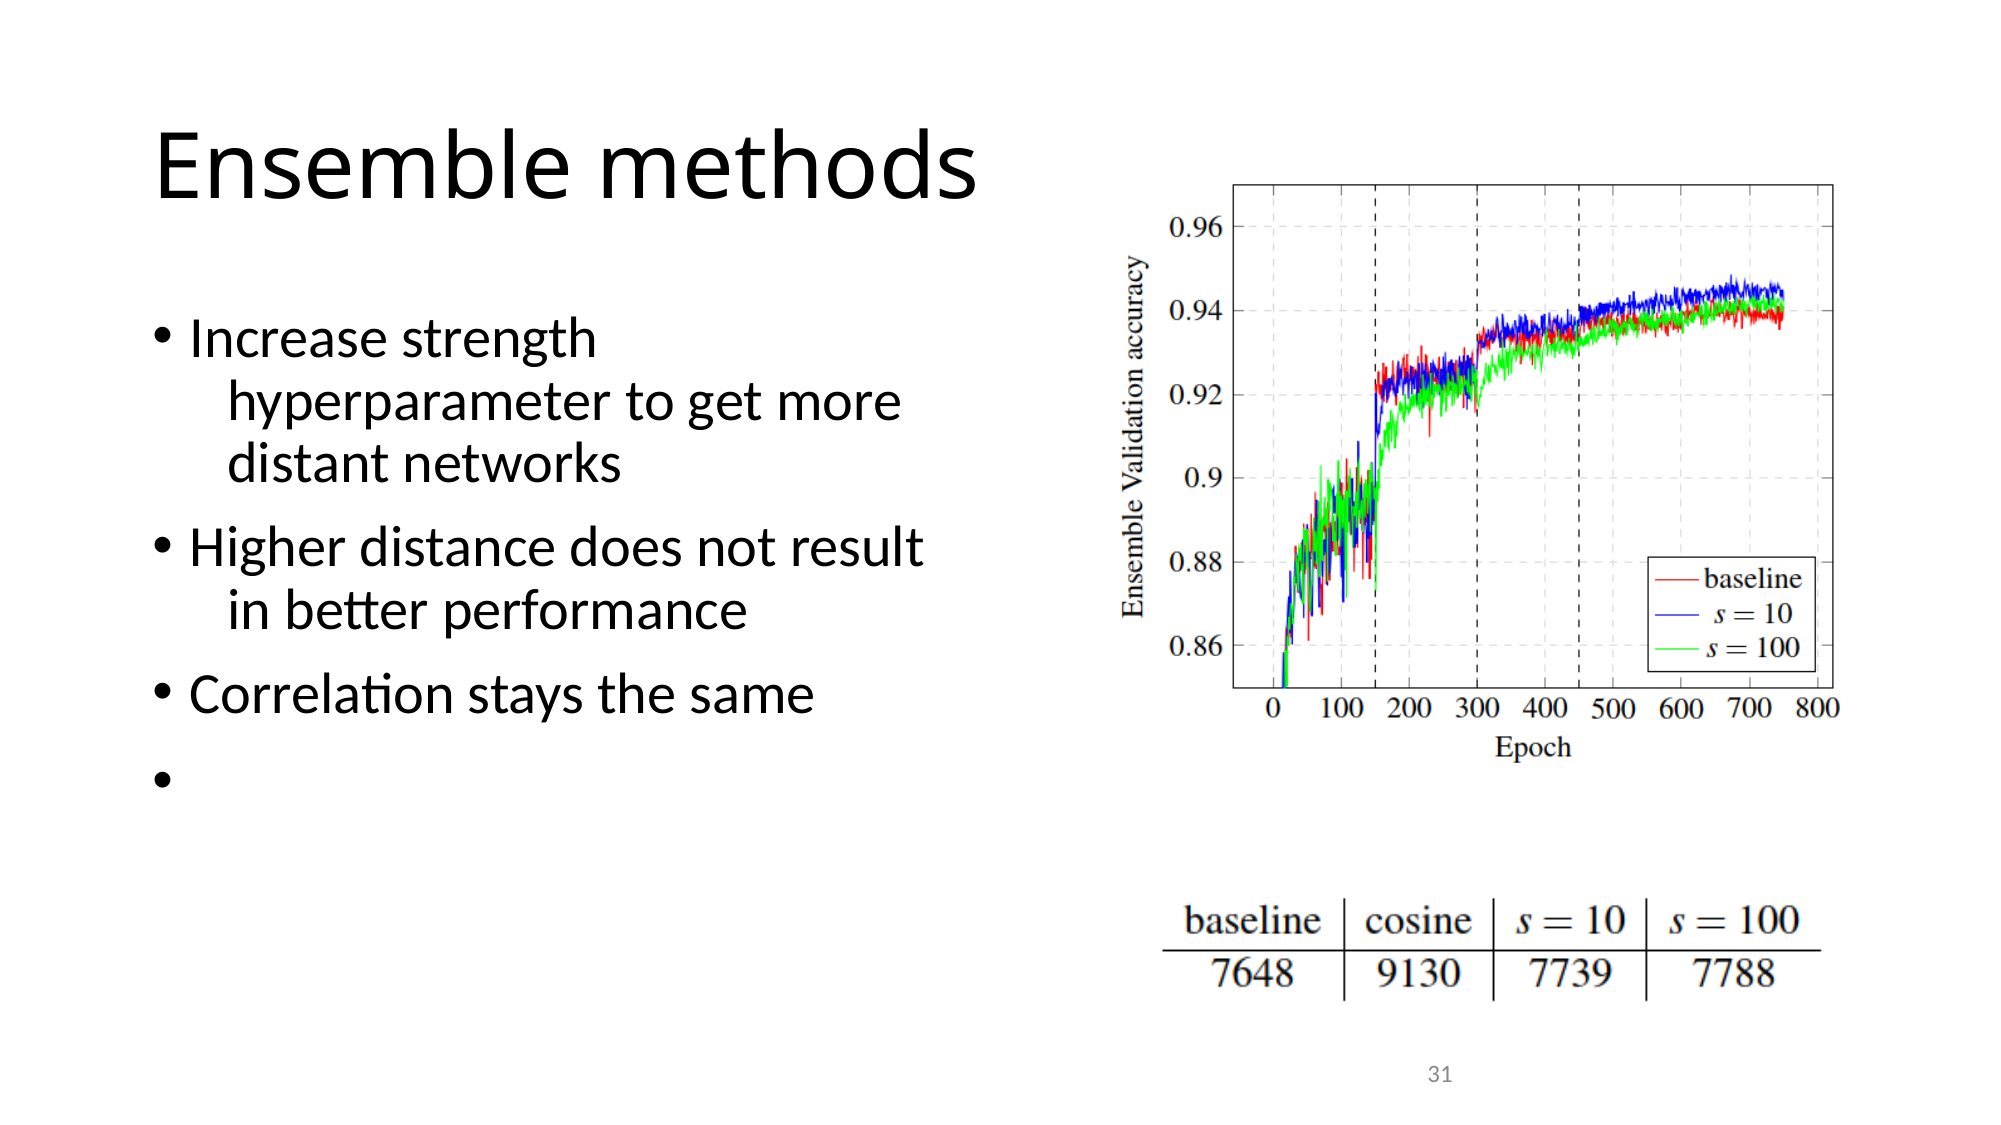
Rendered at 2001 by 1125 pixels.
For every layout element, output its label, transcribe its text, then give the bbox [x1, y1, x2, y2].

title Ensemble methods [137, 59, 1863, 278]
text_box [1412, 1042, 1863, 1103]
picture [1126, 888, 1839, 1012]
list Increase strength hyperparameter to get more distant networks Higher distance does not result in better performance Correlation stays the same [137, 299, 988, 1014]
picture [1085, 168, 1863, 781]
